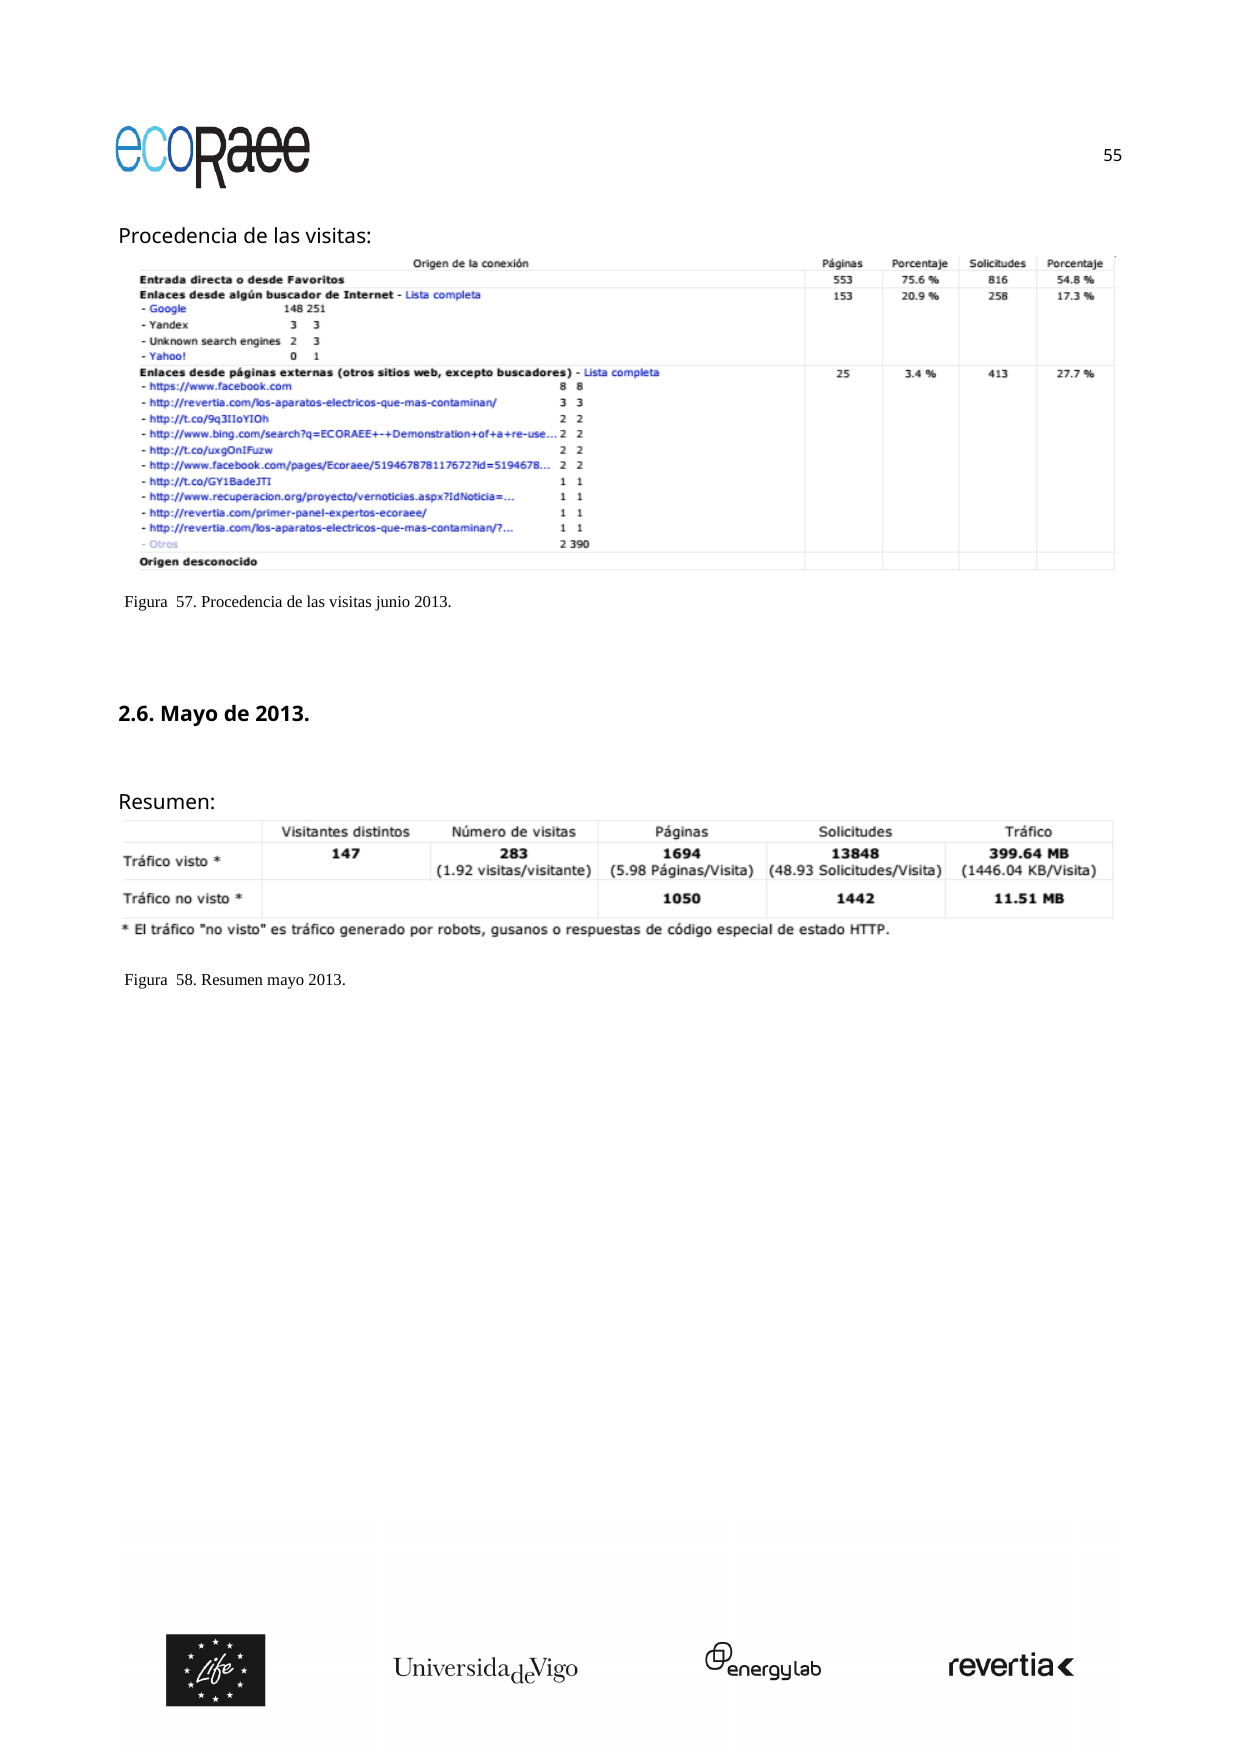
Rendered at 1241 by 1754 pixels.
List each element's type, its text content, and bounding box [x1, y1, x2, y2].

text 2.6. Mayo de 2013. [118, 699, 1122, 728]
text Figura 57. Procedencia de las visitas junio 2013. [124, 592, 1122, 611]
text Procedencia de las visitas: [118, 221, 1122, 250]
picture [118, 1514, 1123, 1754]
text Resumen: [118, 787, 1122, 816]
picture [121, 820, 1120, 951]
picture [114, 124, 311, 190]
text Figura 58. Resumen mayo 2013. [124, 970, 1122, 989]
picture [121, 256, 1120, 573]
